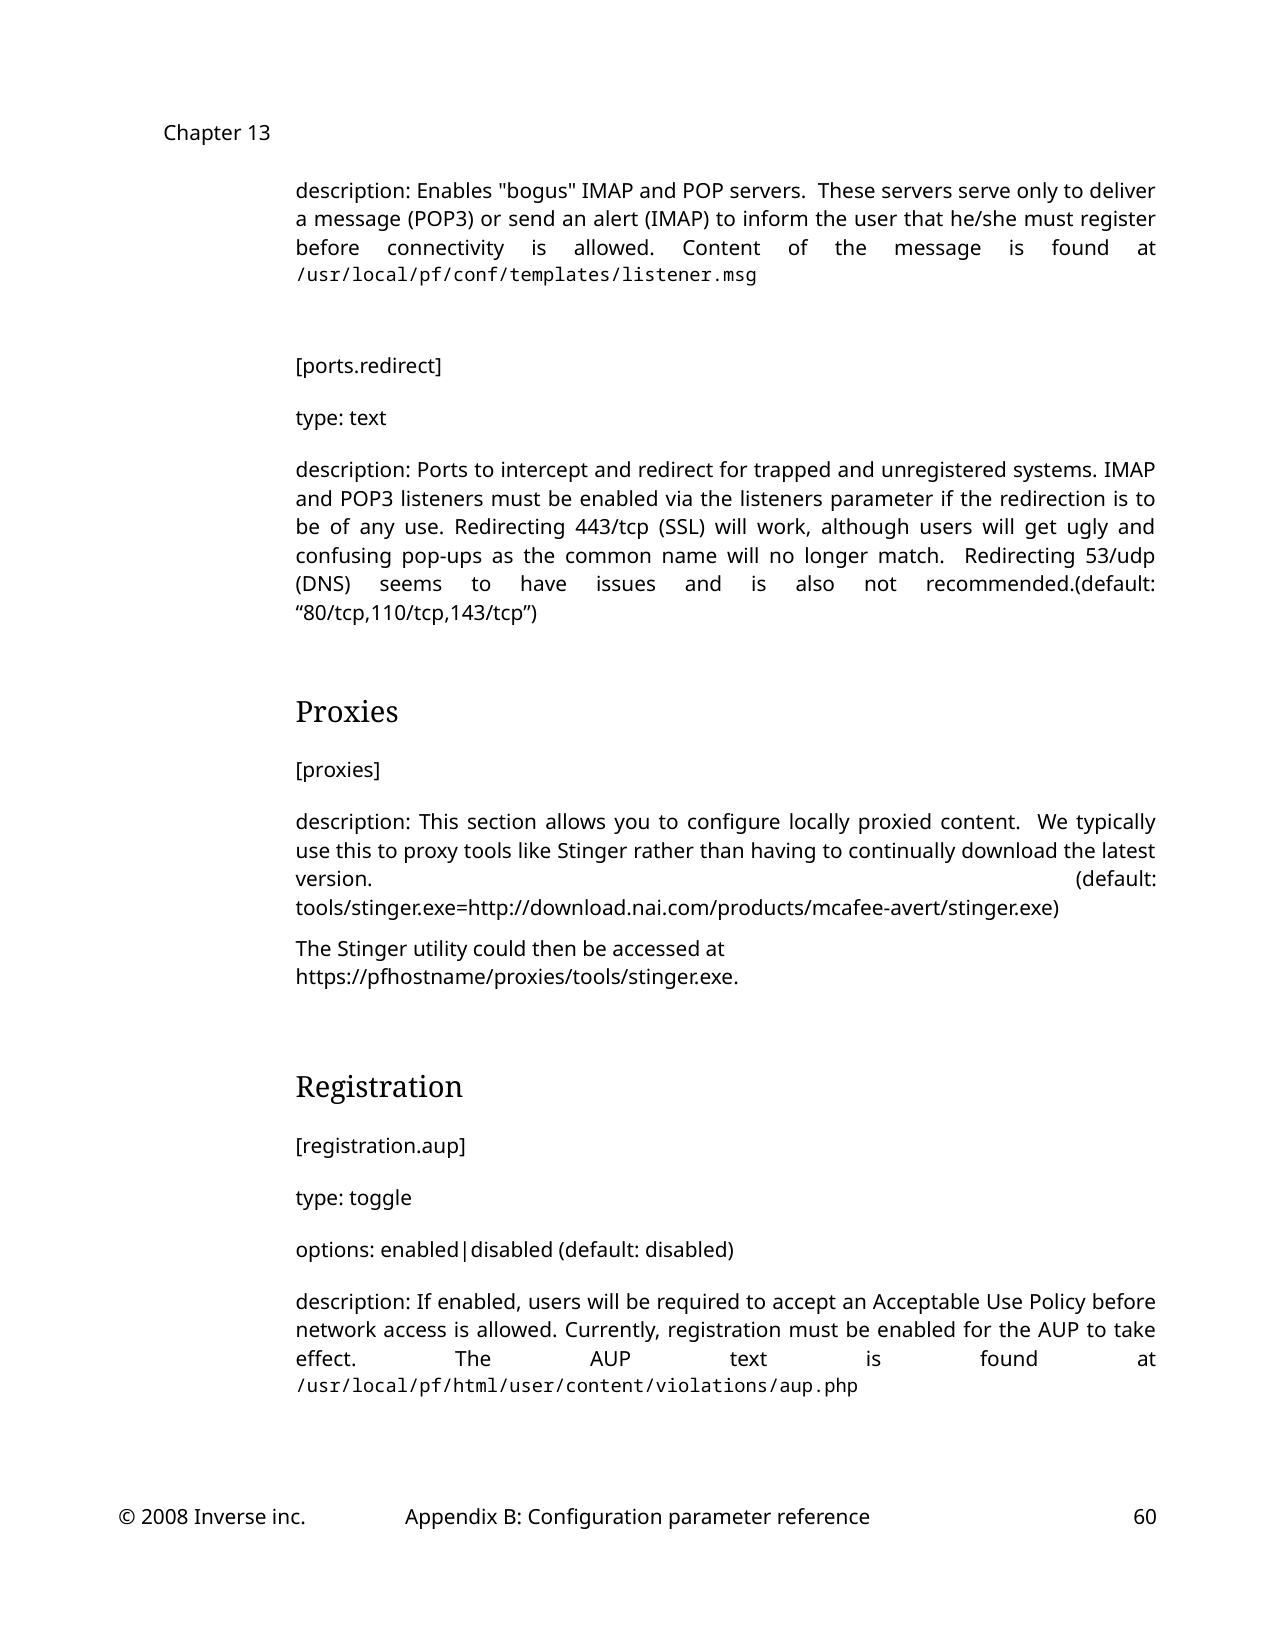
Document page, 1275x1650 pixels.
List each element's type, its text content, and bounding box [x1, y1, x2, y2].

text type: text [295, 403, 1157, 432]
text type: toggle [295, 1183, 1157, 1211]
text [proxies] [295, 755, 1157, 784]
subtitle Proxies [295, 691, 1157, 731]
text The Stinger utility could then be accessed at https://pfhostname/proxies/tools/stinger.exe. [295, 934, 1157, 991]
subtitle Registration [295, 1066, 1157, 1106]
text description: This section allows you to configure locally proxied content. We typically use this to proxy tools like Stinger rather than having to continually download the latest version. (default: tools/stinger.exe=http://download.nai.com/products/mcafee-avert/stinger.exe) [295, 807, 1157, 921]
text options: enabled|disabled (default: disabled) [295, 1235, 1157, 1263]
text [ports.redirect] [295, 351, 1157, 380]
text description: If enabled, users will be required to accept an Acceptable Use Policy before network access is allowed. Currently, registration must be enabled for the AUP to take effect. The AUP text is found at /usr/local/pf/html/user/content/violations/aup.php [295, 1287, 1157, 1398]
text description: Ports to intercept and redirect for trapped and unregistered systems. IMAP and POP3 listeners must be enabled via the listeners parameter if the redirection is to be of any use. Redirecting 443/tcp (SSL) will work, although users will get ugly and confusing pop-ups as the common name will no longer match. Redirecting 53/udp (DNS) seems to have issues and is also not recommended.(default: “80/tcp,110/tcp,143/tcp”) [295, 456, 1157, 626]
text description: Enables "bogus" IMAP and POP servers. These servers serve only to deliver a message (POP3) or send an alert (IMAP) to inform the user that he/she must register before connectivity is allowed. Content of the message is found at /usr/local/pf/conf/templates/listener.msg [295, 176, 1157, 287]
text [registration.aup] [295, 1131, 1157, 1159]
